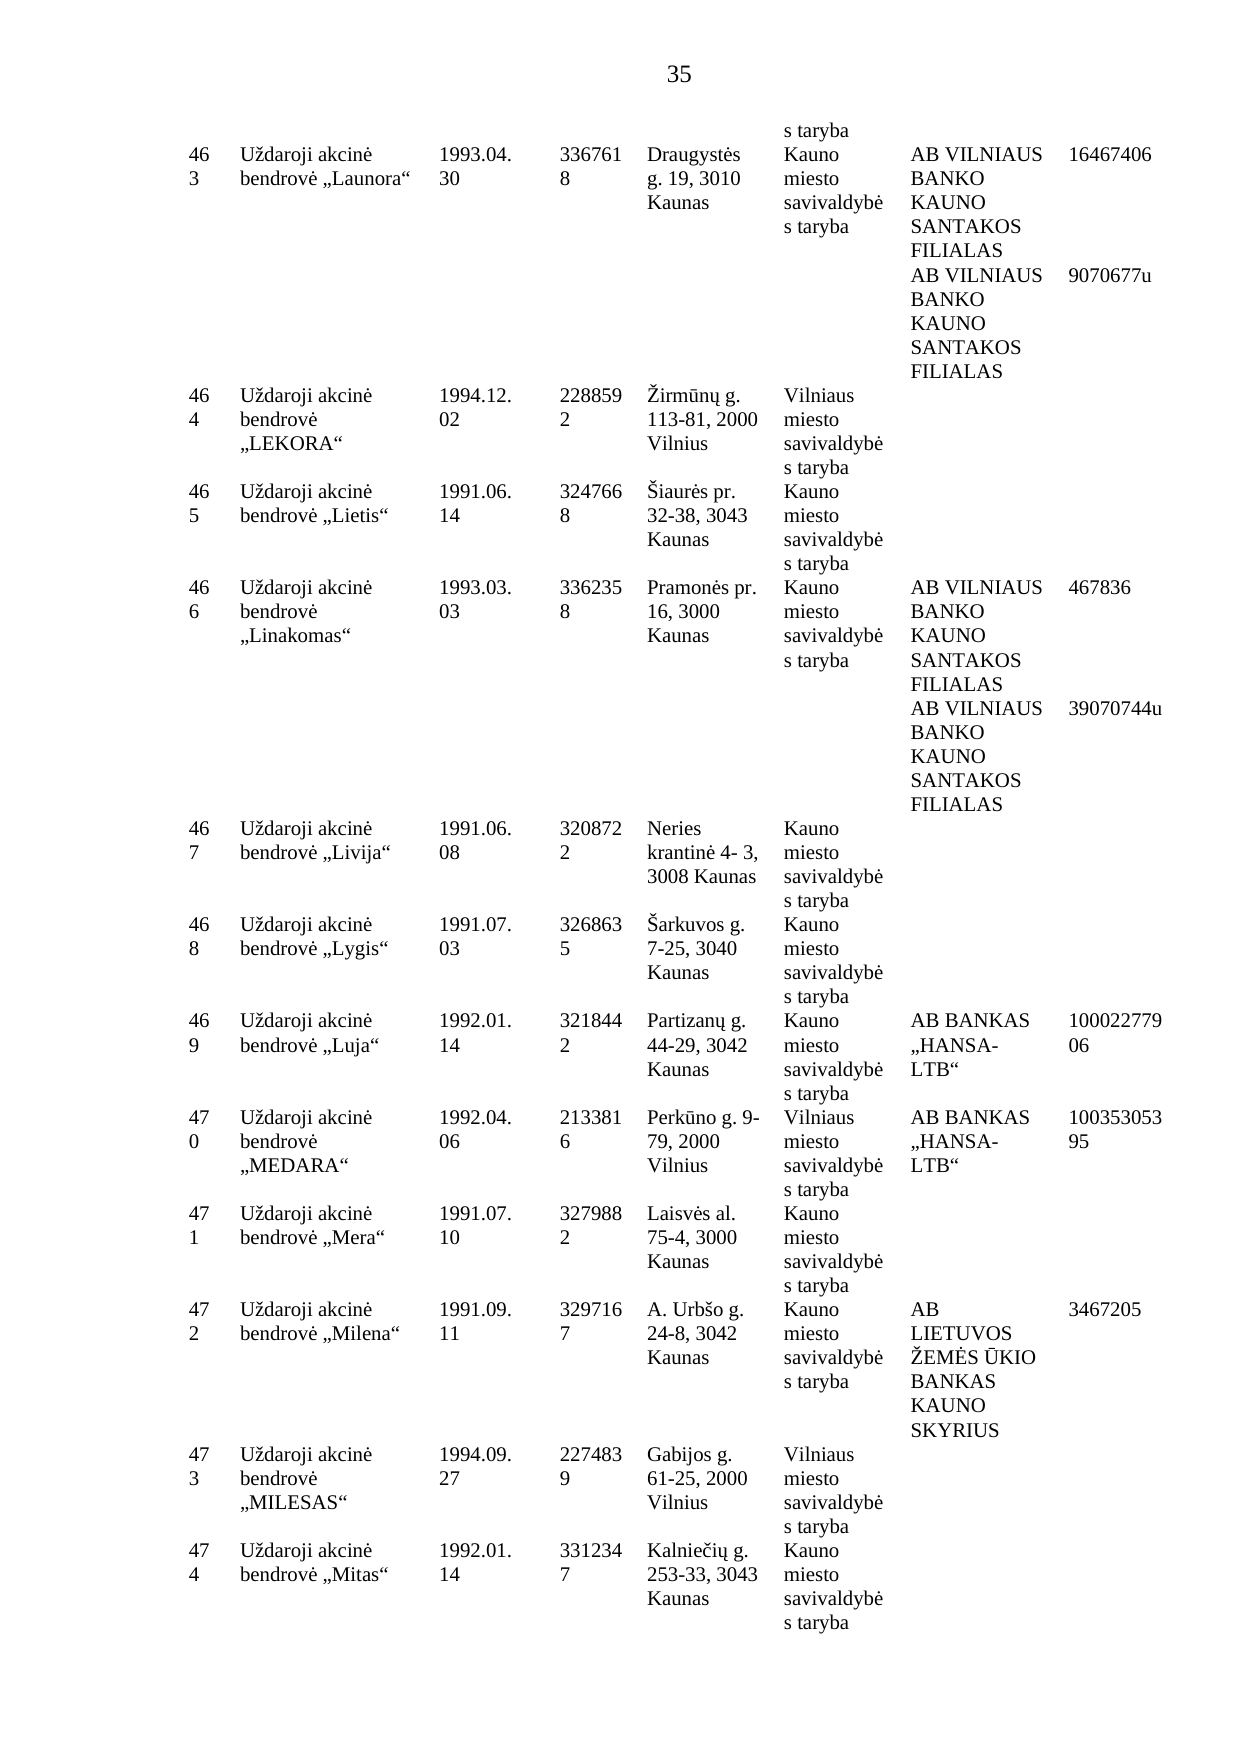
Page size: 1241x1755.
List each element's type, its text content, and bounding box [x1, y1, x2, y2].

table_cell 1993.04. 30 [428, 142, 548, 262]
table_cell [1057, 479, 1181, 575]
table_cell [1057, 1538, 1181, 1634]
table_cell 39070744u [1057, 696, 1181, 816]
table_cell 3208722 [548, 816, 636, 912]
table_cell Uždaroji akcinė bendrovė „MILESAS“ [229, 1442, 428, 1538]
table_cell [428, 118, 548, 142]
table_cell [1057, 816, 1181, 912]
table_cell [636, 696, 772, 816]
table_cell A. Urbšo g. 24-8, 3042 Kaunas [636, 1297, 772, 1442]
table_cell Uždaroji akcinė bendrovė „Luja“ [229, 1009, 428, 1105]
table_cell Gabijos g. 61-25, 2000 Vilnius [636, 1442, 772, 1538]
table_cell 1994.12. 02 [428, 383, 548, 479]
table_cell [899, 816, 1057, 912]
table_cell [899, 912, 1057, 1008]
table_cell 2133816 [548, 1105, 636, 1201]
table_cell 470 [177, 1105, 228, 1201]
table_cell 1994.09. 27 [428, 1442, 548, 1538]
table_cell Šiaurės pr. 32-38, 3043 Kaunas [636, 479, 772, 575]
table_cell Uždaroji akcinė bendrovė „Mera“ [229, 1201, 428, 1297]
table_cell Kauno miesto savivaldybės taryba [773, 142, 899, 262]
table_cell s taryba [773, 118, 899, 142]
table_cell 463 [177, 142, 228, 262]
table_cell Kauno miesto savivaldybės taryba [773, 1538, 899, 1634]
table_cell Uždaroji akcinė bendrovė „Mitas“ [229, 1538, 428, 1634]
table_cell 473 [177, 1442, 228, 1538]
table_cell AB BANKAS „HANSA-LTB“ [899, 1009, 1057, 1105]
table_cell 1991.07. 03 [428, 912, 548, 1008]
table_cell 2288592 [548, 383, 636, 479]
table_cell [1057, 1442, 1181, 1538]
table_cell [899, 1201, 1057, 1297]
table_cell [1057, 1201, 1181, 1297]
table_cell Kauno miesto savivaldybės taryba [773, 575, 899, 696]
table_cell 467836 [1057, 575, 1181, 696]
table_cell Vilniaus miesto savivaldybės taryba [773, 1442, 899, 1538]
table_cell 472 [177, 1297, 228, 1442]
table_cell Kauno miesto savivaldybės taryba [773, 1297, 899, 1442]
table_cell [899, 383, 1057, 479]
table_cell 1993.03. 03 [428, 575, 548, 696]
table_cell [899, 479, 1057, 575]
table_cell [773, 263, 899, 383]
table_cell [899, 1442, 1057, 1538]
table_cell [548, 696, 636, 816]
table_cell 3467205 [1057, 1297, 1181, 1442]
table_cell Kauno miesto savivaldybės taryba [773, 1201, 899, 1297]
table_cell 3312347 [548, 1538, 636, 1634]
table_cell 469 [177, 1009, 228, 1105]
table_cell 2274839 [548, 1442, 636, 1538]
table_cell Kauno miesto savivaldybės taryba [773, 1009, 899, 1105]
table_cell [1057, 383, 1181, 479]
table_cell 465 [177, 479, 228, 575]
table_cell 3218442 [548, 1009, 636, 1105]
table_cell [229, 696, 428, 816]
table_cell [1057, 118, 1181, 142]
table_cell 471 [177, 1201, 228, 1297]
table_cell 468 [177, 912, 228, 1008]
table_cell [636, 118, 772, 142]
table_cell [177, 263, 228, 383]
table_cell 3268635 [548, 912, 636, 1008]
table_cell 10035305395 [1057, 1105, 1181, 1201]
table_cell 3362358 [548, 575, 636, 696]
table_cell [177, 696, 228, 816]
table_cell Perkūno g. 9-79, 2000 Vilnius [636, 1105, 772, 1201]
table_cell Laisvės al. 75-4, 3000 Kaunas [636, 1201, 772, 1297]
table_cell 1992.01. 14 [428, 1009, 548, 1105]
table_cell AB VILNIAUS BANKO KAUNO SANTAKOS FILIALAS [899, 696, 1057, 816]
table_cell Šarkuvos g. 7-25, 3040 Kaunas [636, 912, 772, 1008]
table_cell Uždaroji akcinė bendrovė „Milena“ [229, 1297, 428, 1442]
table_cell 474 [177, 1538, 228, 1634]
table_cell [428, 263, 548, 383]
table_cell 1991.07. 10 [428, 1201, 548, 1297]
table_cell 3247668 [548, 479, 636, 575]
table_cell Pramonės pr. 16, 3000 Kaunas [636, 575, 772, 696]
table_cell [548, 263, 636, 383]
table_cell Uždaroji akcinė bendrovė „Lygis“ [229, 912, 428, 1008]
table_cell Uždaroji akcinė bendrovė „Lietis“ [229, 479, 428, 575]
table_cell [229, 263, 428, 383]
table_cell AB LIETUVOS ŽEMĖS ŪKIO BANKAS KAUNO SKYRIUS [899, 1297, 1057, 1442]
table_cell Uždaroji akcinė bendrovė „Launora“ [229, 142, 428, 262]
table_cell [773, 696, 899, 816]
table_cell Uždaroji akcinė bendrovė „Livija“ [229, 816, 428, 912]
table_cell Partizanų g. 44-29, 3042 Kaunas [636, 1009, 772, 1105]
table_cell [428, 696, 548, 816]
table_cell Vilniaus miesto savivaldybės taryba [773, 383, 899, 479]
table_cell 1992.01. 14 [428, 1538, 548, 1634]
table_cell 1991.09. 11 [428, 1297, 548, 1442]
table_cell [1057, 912, 1181, 1008]
table_cell [229, 118, 428, 142]
table_cell Kauno miesto savivaldybės taryba [773, 479, 899, 575]
table_cell 1991.06. 14 [428, 479, 548, 575]
table_cell Draugystės g. 19, 3010 Kaunas [636, 142, 772, 262]
table_cell Kauno miesto savivaldybės taryba [773, 912, 899, 1008]
table_cell Uždaroji akcinė bendrovė „Linakomas“ [229, 575, 428, 696]
table_cell 9070677u [1057, 263, 1181, 383]
table_cell Neries krantinė 4- 3, 3008 Kaunas [636, 816, 772, 912]
table_cell 16467406 [1057, 142, 1181, 262]
table_cell Žirmūnų g. 113-81, 2000 Vilnius [636, 383, 772, 479]
table_cell [899, 1538, 1057, 1634]
table_cell Vilniaus miesto savivaldybės taryba [773, 1105, 899, 1201]
table_cell [548, 118, 636, 142]
table_cell AB VILNIAUS BANKO KAUNO SANTAKOS FILIALAS [899, 263, 1057, 383]
table_cell 464 [177, 383, 228, 479]
table_cell Kauno miesto savivaldybės taryba [773, 816, 899, 912]
table_cell 3279882 [548, 1201, 636, 1297]
table_cell [177, 118, 228, 142]
table_cell 3367618 [548, 142, 636, 262]
table_cell [636, 263, 772, 383]
table_cell 467 [177, 816, 228, 912]
table_cell [899, 118, 1057, 142]
table_cell 466 [177, 575, 228, 696]
table_cell AB VILNIAUS BANKO KAUNO SANTAKOS FILIALAS [899, 575, 1057, 696]
table_cell Uždaroji akcinė bendrovė „LEKORA“ [229, 383, 428, 479]
table_cell 1992.04. 06 [428, 1105, 548, 1201]
table_cell 1991.06. 08 [428, 816, 548, 912]
table_cell Uždaroji akcinė bendrovė „MEDARA“ [229, 1105, 428, 1201]
table_cell AB VILNIAUS BANKO KAUNO SANTAKOS FILIALAS [899, 142, 1057, 262]
table_cell 10002277906 [1057, 1009, 1181, 1105]
table_cell Kalniečių g. 253-33, 3043 Kaunas [636, 1538, 772, 1634]
table_cell AB BANKAS „HANSA-LTB“ [899, 1105, 1057, 1201]
table_cell 3297167 [548, 1297, 636, 1442]
